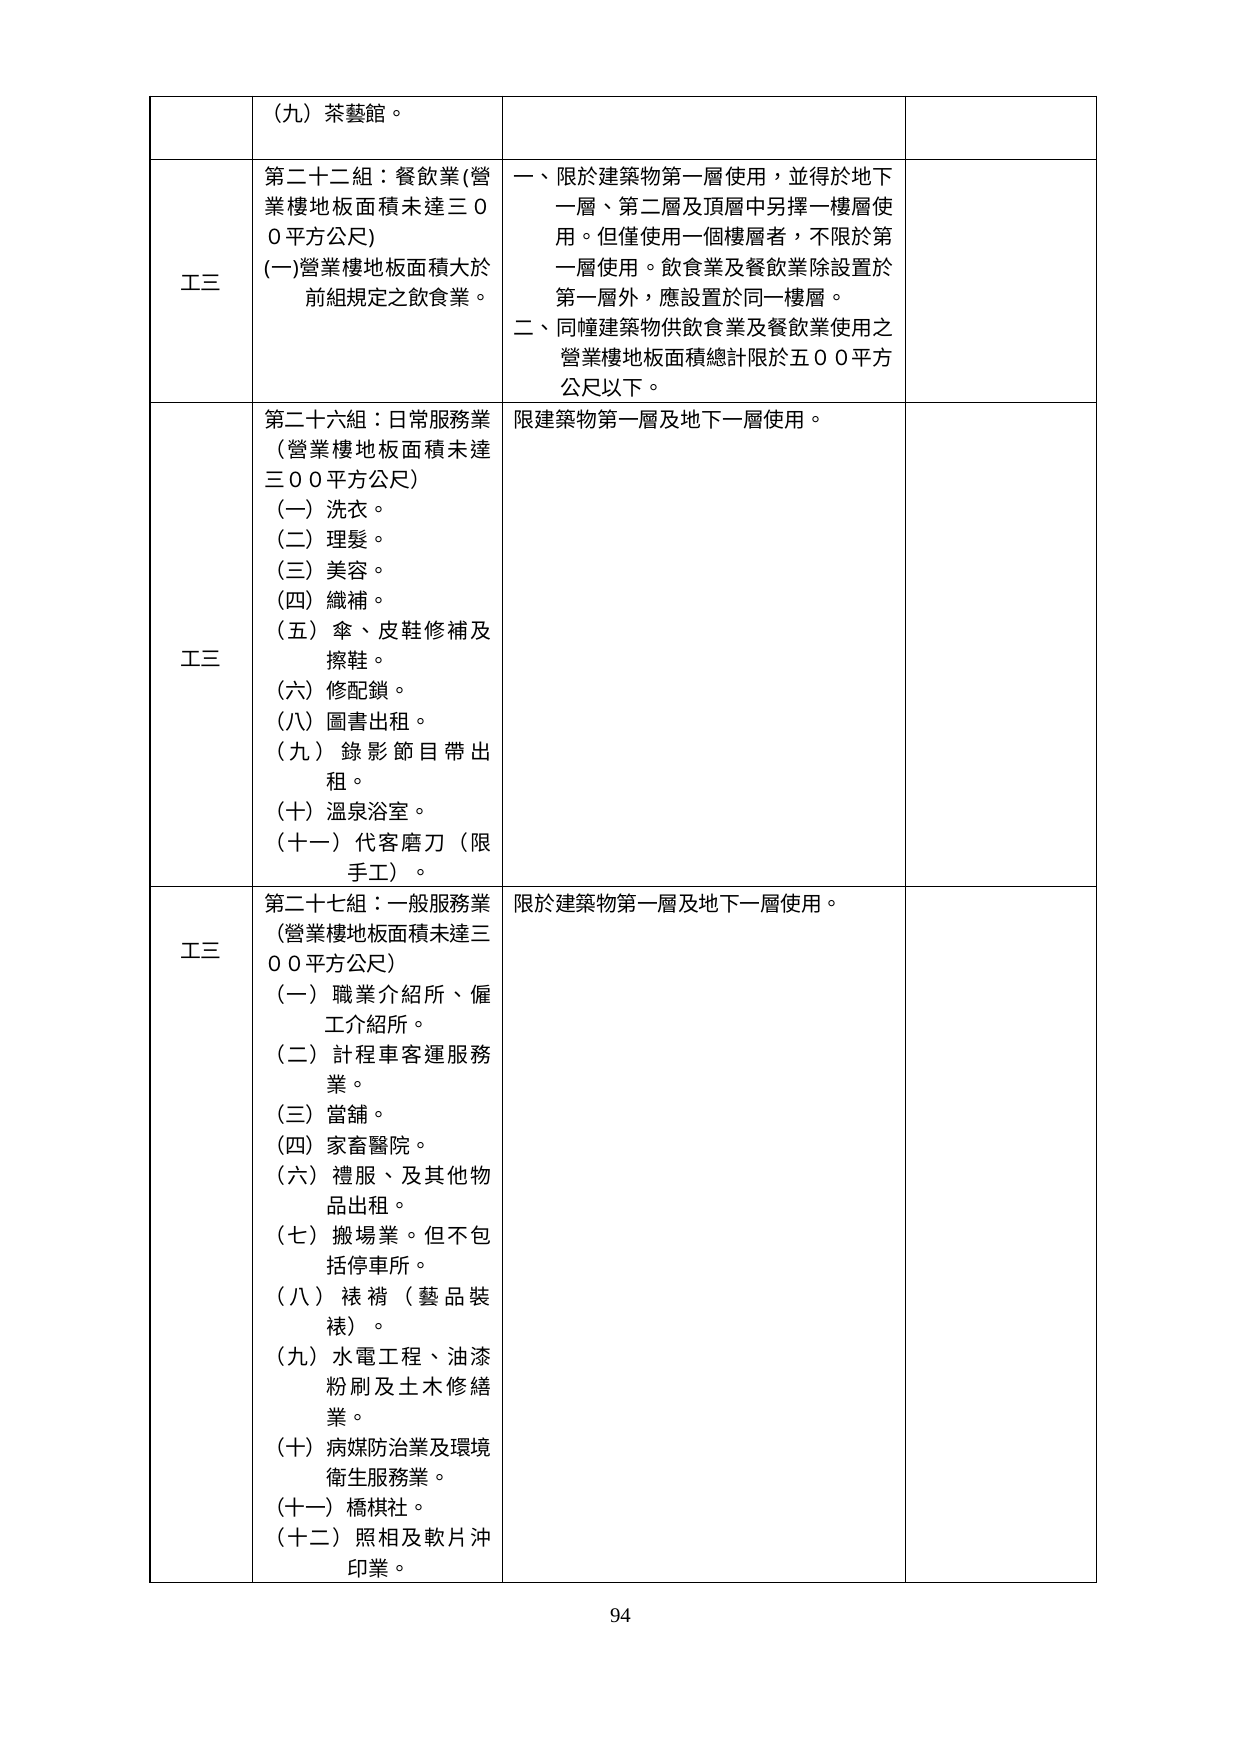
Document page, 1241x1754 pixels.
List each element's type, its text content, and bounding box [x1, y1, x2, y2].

table_cell 第二十二組：餐飲業(營業樓地板面積未達三００平方公尺) (一)營業樓地板面積大於前組規定之飲食業。 [253, 160, 502, 402]
table_cell （九）茶藝館。 [253, 97, 502, 159]
table_cell 工三 [151, 160, 252, 402]
table_cell 第二十六組：日常服務業（營業樓地板面積未達三００平方公尺） （一）洗衣。 （二）理髮。 （三）美容。 （四）織補。 （五）傘、皮鞋修補及擦鞋。 （六）修配鎖。 （八）圖書出租。 （九）錄影節目帶出租。 （十）溫泉浴室。 （十一）代客磨刀（限手工）。 [253, 403, 502, 886]
table_cell 一、限於建築物第一層使用，並得於地下一層、第二層及頂層中另擇一樓層使用。但僅使用一個樓層者，不限於第一層使用。飲食業及餐飲業除設置於第一層外，應設置於同一樓層。 二、同幢建築物供飲食業及餐飲業使用之營業樓地板面積總計限於五００平方公尺以下。 [503, 160, 905, 402]
table_cell 限建築物第一層及地下一層使用。 [503, 403, 905, 886]
table_cell [906, 887, 1096, 1582]
table_cell [906, 97, 1096, 159]
table_cell 限於建築物第一層及地下一層使用。 [503, 887, 905, 1582]
table_cell 工三 [151, 403, 252, 886]
table_cell 工三 [151, 887, 252, 1582]
table_cell [151, 97, 252, 159]
table_cell 第二十七組：一般服務業（營業樓地板面積未達三００平方公尺） （一）職業介紹所、僱工介紹所。 （二）計程車客運服務業。 （三）當舖。 （四）家畜醫院。 （六）禮服、及其他物品出租。 （七）搬場業。但不包括停車所。 （八）裱褙（藝品裝裱）。 （九）水電工程、油漆粉刷及土木修繕業。 （十）病媒防治業及環境衛生服務業。 （十一）橋棋社。 （十二）照相及軟片沖印業。 [253, 887, 502, 1582]
table_cell [503, 97, 905, 159]
table_cell [906, 160, 1096, 402]
table_cell [906, 403, 1096, 886]
